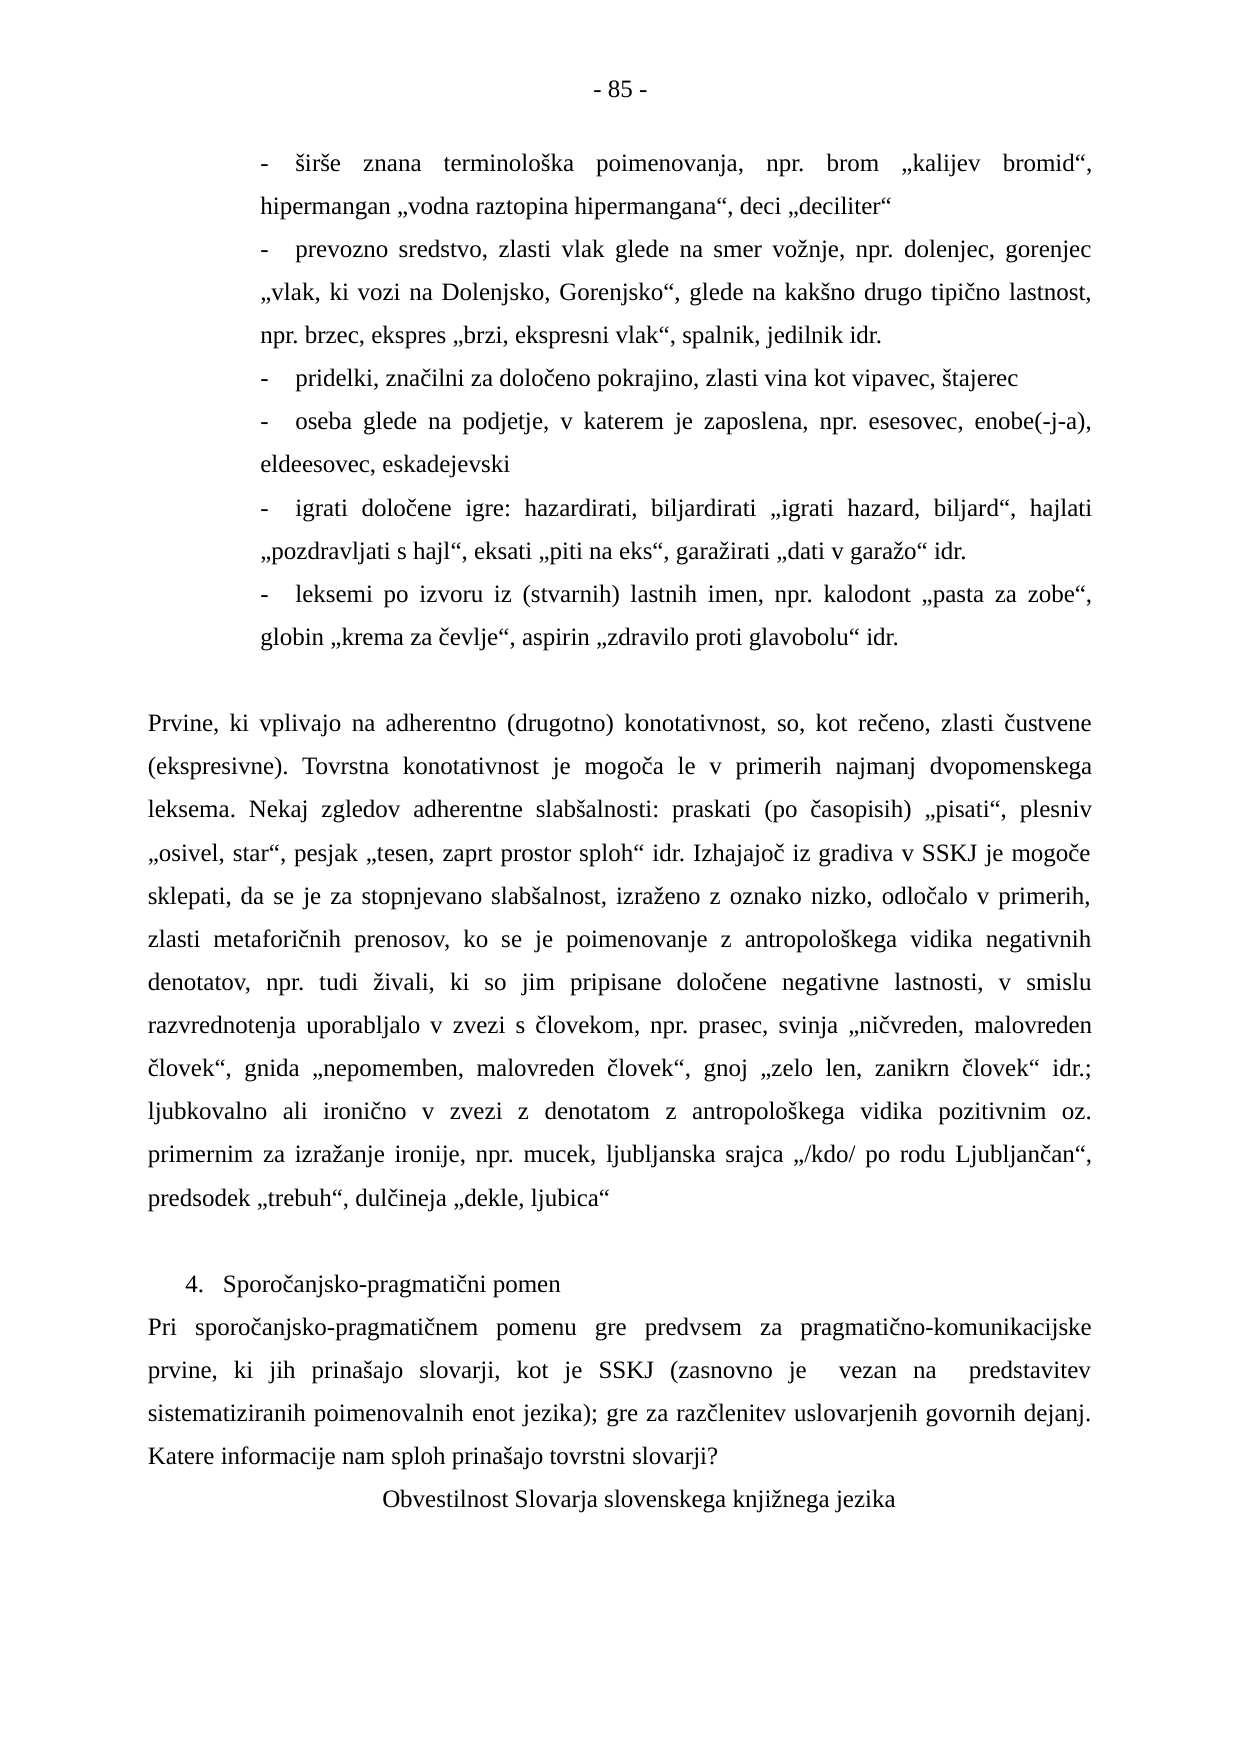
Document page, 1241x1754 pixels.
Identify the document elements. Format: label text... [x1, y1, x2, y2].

text Pri sporočanjsko-pragmatičnem pomenu gre predvsem za pragmatično-komunikacijske prvine, ki jih prinašajo slovarji, kot je SSKJ (zasnovno je vezan na predstavitev sistematiziranih poimenovalnih enot jezika); gre za razčlenitev uslovarjenih govornih dejanj. Katere informacije nam sploh prinašajo tovrstni slovarji? [148, 1312, 1093, 1470]
list pridelki, značilni za določeno pokrajino, zlasti vina kot vipavec, štajerec [260, 363, 1093, 392]
text Obvestilnost Slovarja slovenskega knjižnega jezika [185, 1484, 1093, 1513]
list širše znana terminološka poimenovanja, npr. brom „kalijev bromid“, hipermangan „vodna raztopina hipermangana“, deci „deciliter“ [260, 148, 1093, 219]
list leksemi po izvoru iz (stvarnih) lastnih imen, npr. kalodont „pasta za zobe“, globin „krema za čevlje“, aspirin „zdravilo proti glavobolu“ idr. [260, 579, 1093, 651]
list igrati določene igre: hazardirati, biljardirati „igrati hazard, biljard“, hajlati „pozdravljati s hajl“, eksati „piti na eks“, garažirati „dati v garažo“ idr. [260, 493, 1093, 564]
text Prvine, ki vplivajo na adherentno (drugotno) konotativnost, so, kot rečeno, zlasti čustvene (ekspresivne). Tovrstna konotativnost je mogoča le v primerih najmanj dvopomenskega leksema. Nekaj zgledov adherentne slabšalnosti: praskati (po časopisih) „pisati“, plesniv „osivel, star“, pesjak „tesen, zaprt prostor sploh“ idr. Izhajajoč iz gradiva v SSKJ je mogoče sklepati, da se je za stopnjevano slabšalnost, izraženo z oznako nizko, odločalo v primerih, zlasti metaforičnih prenosov, ko se je poimenovanje z antropološkega vidika negativnih denotatov, npr. tudi živali, ki so jim pripisane določene negativne lastnosti, v smislu razvrednotenja uporabljalo v zvezi s človekom, npr. prasec, svinja „ničvreden, malovreden človek“, gnida „nepomemben, malovreden človek“, gnoj „zelo len, zanikrn človek“ idr.; ljubkovalno ali ironično v zvezi z denotatom z antropološkega vidika pozitivnim oz. primernim za izražanje ironije, npr. mucek, ljubljanska srajca „/kdo/ po rodu Ljubljančan“, predsodek „trebuh“, dulčineja „dekle, ljubica“ [148, 708, 1093, 1211]
list prevozno sredstvo, zlasti vlak glede na smer vožnje, npr. dolenjec, gorenjec „vlak, ki vozi na Dolenjsko, Gorenjsko“, glede na kakšno drugo tipično lastnost, npr. brzec, ekspres „brzi, ekspresni vlak“, spalnik, jedilnik idr. [260, 234, 1093, 349]
list oseba glede na podjetje, v katerem je zaposlena, npr. esesovec, enobe(-j-a), eldeesovec, eskadejevski [260, 406, 1093, 478]
list Sporočanjsko-pragmatični pomen [185, 1269, 1093, 1298]
